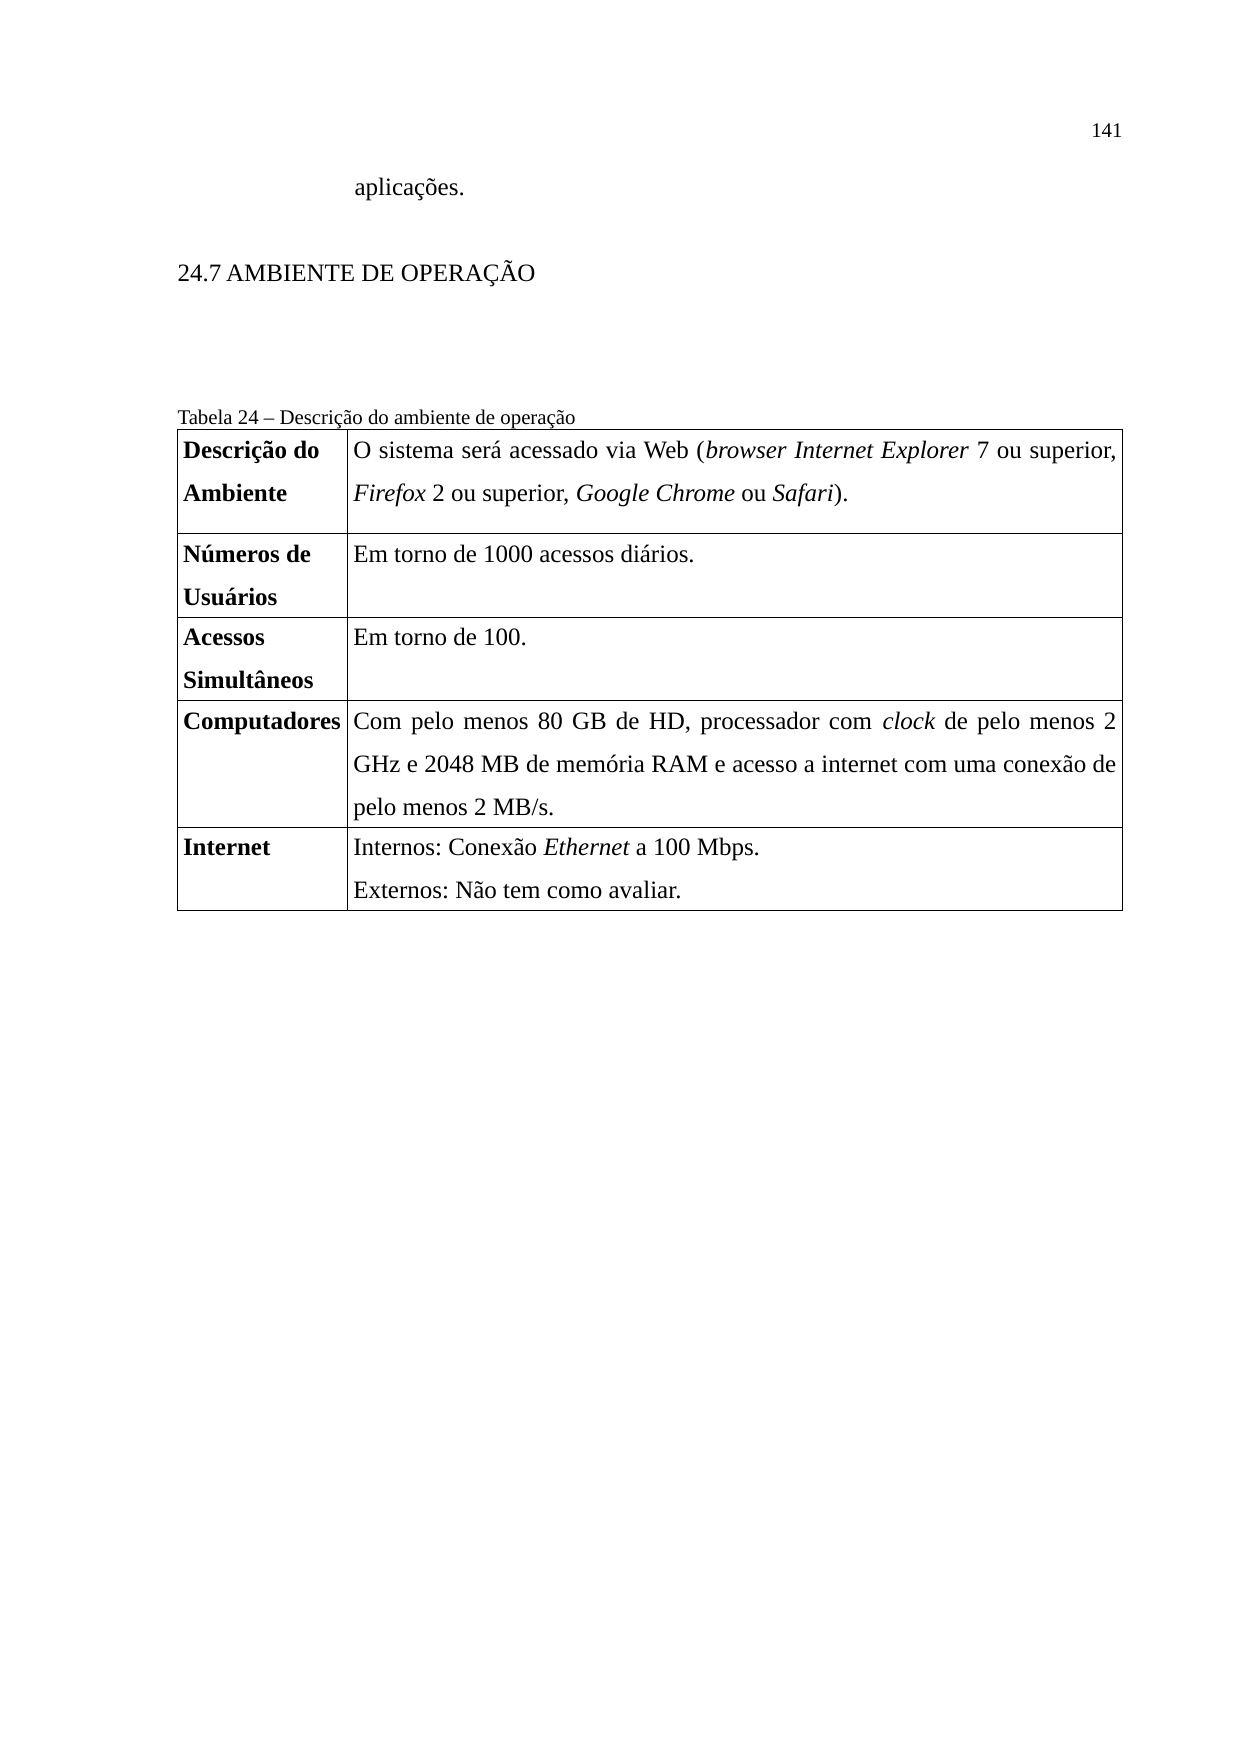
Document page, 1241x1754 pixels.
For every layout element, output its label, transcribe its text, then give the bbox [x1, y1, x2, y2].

table_header O sistema será acessado via Web (browser Internet Explorer 7 ou superior, Firefox 2 ou superior, Google Chrome ou Safari). [348, 430, 1122, 533]
table_cell Com pelo menos 80 GB de HD, processador com clock de pelo menos 2 GHz e 2048 MB de memória RAM e acesso a internet com uma conexão de pelo menos 2 MB/s. [348, 701, 1122, 827]
text Tabela 24 – Descrição do ambiente de operação [177, 405, 1122, 429]
table_cell Em torno de 1000 acessos diários. [348, 534, 1122, 617]
table_cell Em torno de 100. [348, 618, 1122, 700]
subtitle Ambiente de operação [177, 258, 1122, 287]
table_header Descrição do Ambiente [178, 430, 347, 533]
table_cell Internet [178, 828, 347, 910]
table_cell Computadores [178, 701, 347, 827]
table_cell Números de Usuários [178, 534, 347, 617]
table_cell Acessos Simultâneos [178, 618, 347, 700]
table_cell Internos: Conexão Ethernet a 100 Mbps. Externos: Não tem como avaliar. [348, 828, 1122, 910]
list aplicações. [354, 172, 1122, 200]
